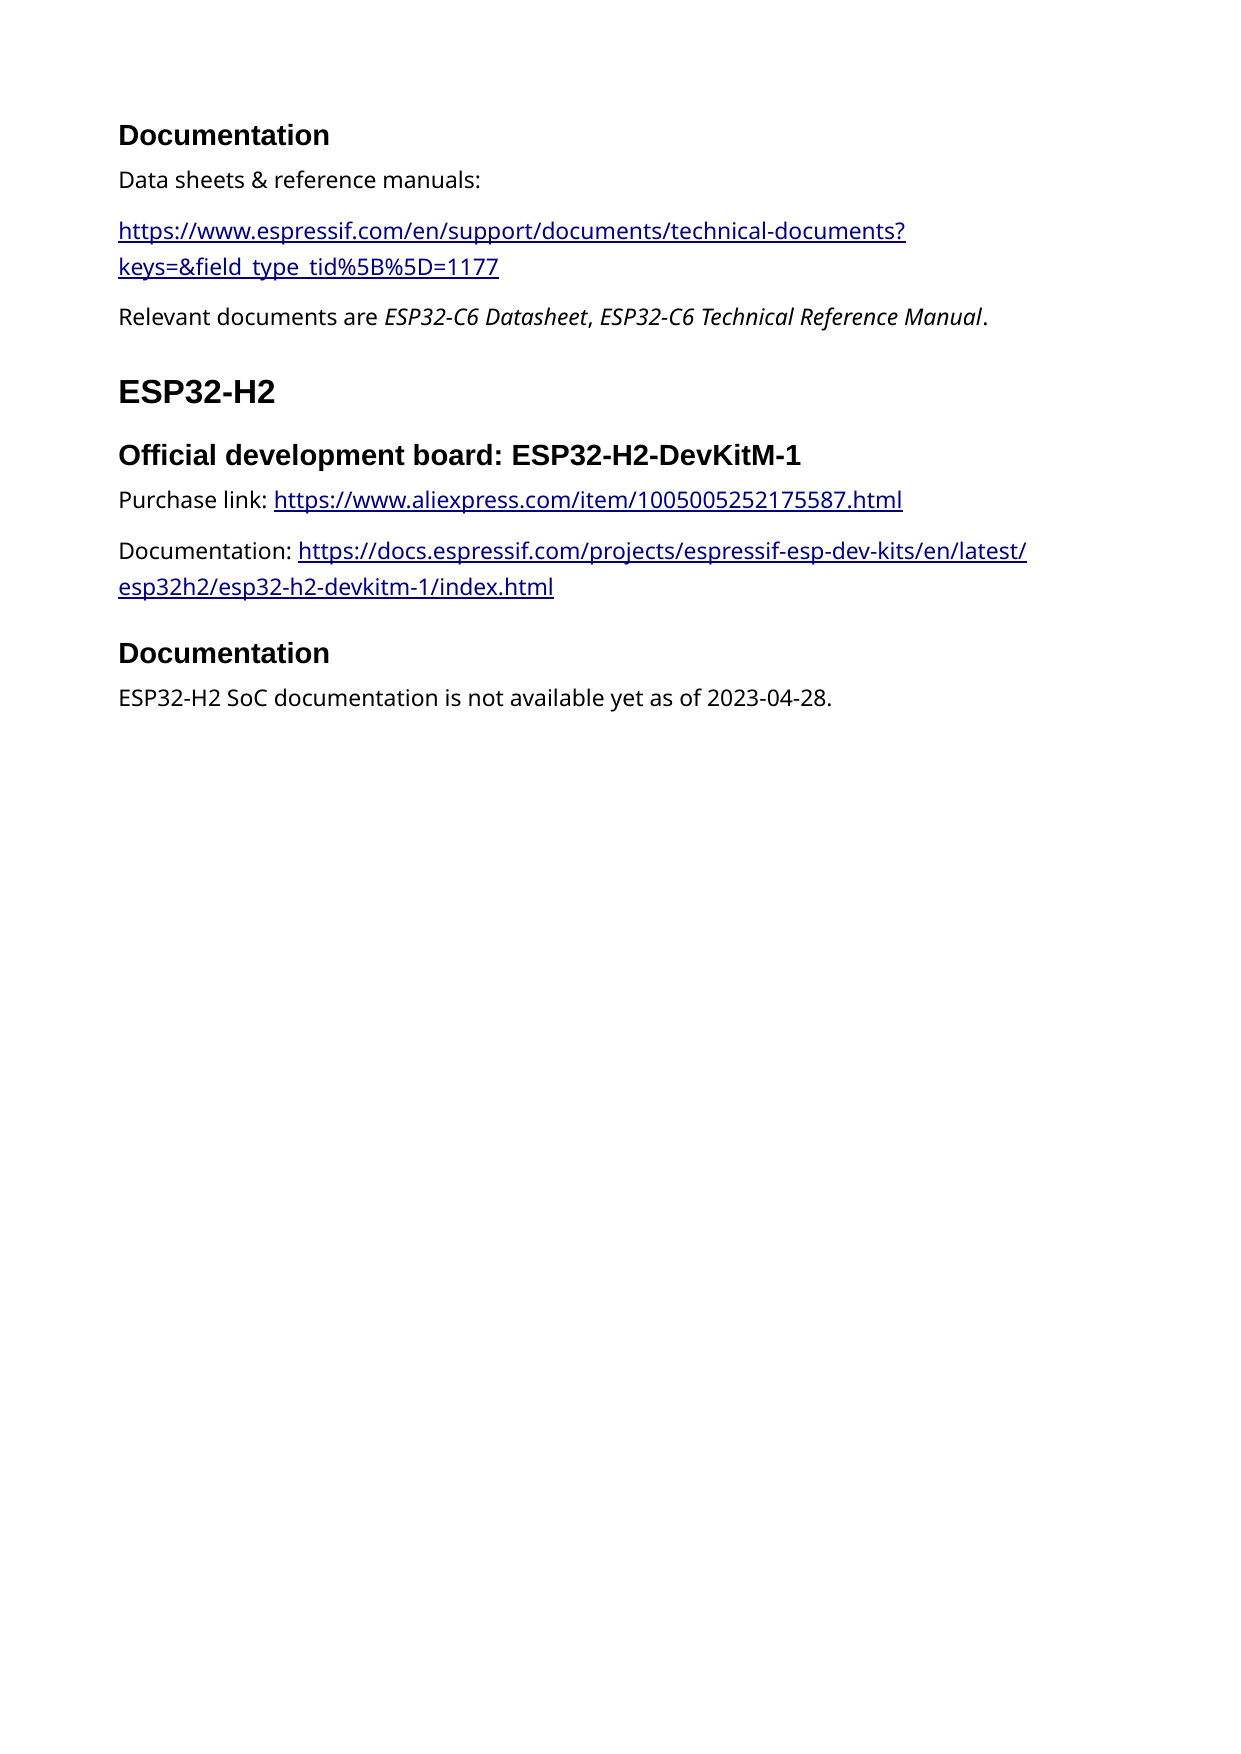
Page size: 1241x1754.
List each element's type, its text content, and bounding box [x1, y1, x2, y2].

text Relevant documents are ESP32-C6 Datasheet, ESP32-C6 Technical Reference Manual. [118, 301, 1122, 332]
subtitle Documentation [118, 118, 1122, 152]
text Documentation: https://docs.espressif.com/projects/espressif-esp-dev-kits/en/latest/esp32h2/esp32-h2-devkitm-1/index.html [118, 534, 1122, 602]
text https://www.espressif.com/en/support/documents/technical-documents?keys=&field_type_tid%5B%5D=1177 [118, 215, 1122, 282]
subtitle Official development board: ESP32-H2-DevKitM-1 [118, 438, 1122, 472]
text Data sheets & reference manuals: [118, 164, 1122, 195]
text Purchase link: https://www.aliexpress.com/item/1005005252175587.html [118, 484, 1122, 515]
subtitle ESP32-H2 [118, 372, 1122, 411]
subtitle Documentation [118, 636, 1122, 669]
text ESP32-H2 SoC documentation is not available yet as of 2023-04-28. [118, 682, 1122, 713]
